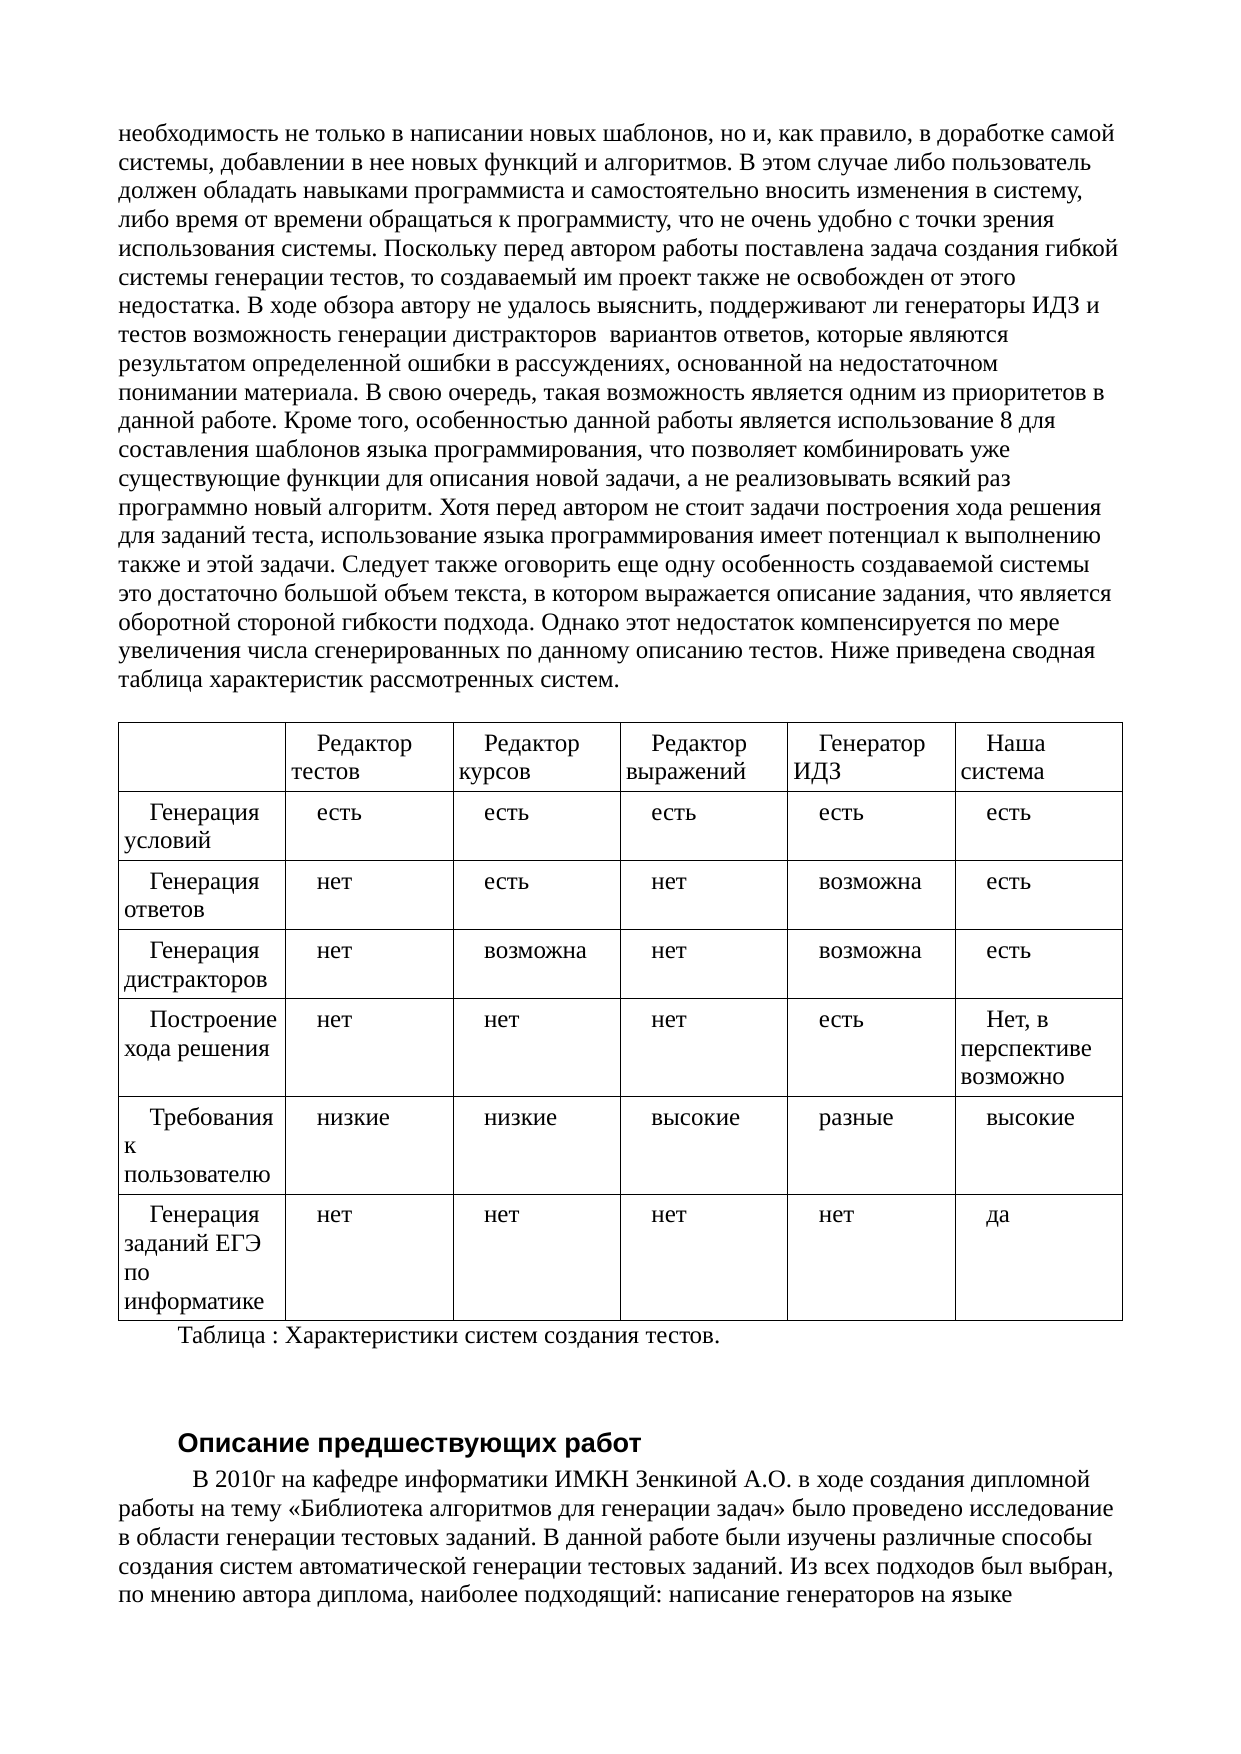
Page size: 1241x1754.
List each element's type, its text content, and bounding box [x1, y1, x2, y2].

table_cell Генерация условий [119, 792, 285, 860]
table_cell Генерация заданий ЕГЭ по информатике [119, 1195, 285, 1320]
table_cell есть [788, 999, 955, 1096]
table_cell нет [621, 999, 787, 1096]
text В 2010г на кафедре информатики ИМКН Зенкиной А.О. в ходе создания дипломной работы на тему «Библиотека алгоритмов для генерации задач» было проведено исследование в области генерации тестовых заданий. В данной работе были изучены различные способы создания систем автоматической генерации тестовых заданий. Из всех подходов был выбран, по мнению автора диплома, наиболее подходящий: написание генераторов на языке [118, 1464, 1122, 1608]
table_cell есть [454, 792, 620, 860]
table_cell Генерация дистракторов [119, 930, 285, 998]
table_header Редактор тестов [286, 723, 453, 791]
table_cell нет [621, 1195, 787, 1320]
table_cell есть [956, 930, 1122, 998]
table_cell возможна [788, 861, 955, 929]
table_cell есть [956, 792, 1122, 860]
table_cell низкие [286, 1097, 453, 1194]
table_cell нет [454, 1195, 620, 1320]
table_cell нет [286, 861, 453, 929]
table_cell возможна [788, 930, 955, 998]
table_header Редактор курсов [454, 723, 620, 791]
text Таблица : Характеристики систем создания тестов. [177, 1321, 1122, 1349]
table_cell высокие [956, 1097, 1122, 1194]
table_cell нет [621, 930, 787, 998]
table_header Наша система [956, 723, 1122, 791]
table_cell нет [454, 999, 620, 1096]
table_cell высокие [621, 1097, 787, 1194]
table_cell нет [286, 930, 453, 998]
table_cell нет [286, 999, 453, 1096]
table_cell есть [788, 792, 955, 860]
table_cell есть [454, 861, 620, 929]
table_header [119, 723, 285, 791]
table_cell нет [788, 1195, 955, 1320]
table_cell Генерация ответов [119, 861, 285, 929]
table_cell нет [286, 1195, 453, 1320]
table_header Редактор выражений [621, 723, 787, 791]
table_cell Построение хода решения [119, 999, 285, 1096]
text необходимость не только в написании новых шаблонов, но и, как правило, в доработке самой системы, добавлении в нее новых функций и алгоритмов. В этом случае либо пользователь должен обладать навыками программиста и самостоятельно вносить изменения в систему, либо время от времени обращаться к программисту, что не очень удобно с точки зрения использования системы. Поскольку перед автором работы поставлена задача создания гибкой системы генерации тестов, то создаваемый им проект также не освобожден от этого недостатка. В ходе обзора автору не удалось выяснить, поддерживают ли генераторы ИДЗ и тестов возможность генерации дистракторов вариантов ответов, которые являются результатом определенной ошибки в рассуждениях, основанной на недостаточном понимании материала. В свою очередь, такая возможность является одним из приоритетов в данной работе. Кроме того, особенностью данной работы является использование 8 для составления шаблонов языка программирования, что позволяет комбинировать уже существующие функции для описания новой задачи, а не реализовывать всякий раз программно новый алгоритм. Хотя перед автором не стоит задачи построения хода решения для заданий теста, использование языка программирования имеет потенциал к выполнению также и этой задачи. Следует также оговорить еще одну особенность создаваемой системы это достаточно большой объем текста, в котором выражается описание задания, что является оборотной стороной гибкости подхода. Однако этот недостаток компенсируется по мере увеличения числа сгенерированных по данному описанию тестов. Ниже приведена сводная таблица характеристик рассмотренных систем. [118, 118, 1122, 693]
table_cell возможна [454, 930, 620, 998]
table_cell разные [788, 1097, 955, 1194]
subtitle Описание предшествующих работ [177, 1427, 1122, 1458]
table_cell нет [621, 861, 787, 929]
table_cell Нет, в перспективе возможно [956, 999, 1122, 1096]
table_cell да [956, 1195, 1122, 1320]
table_header Генератор ИДЗ [788, 723, 955, 791]
table_cell есть [286, 792, 453, 860]
table_cell есть [956, 861, 1122, 929]
table_cell есть [621, 792, 787, 860]
table_cell низкие [454, 1097, 620, 1194]
table_cell Требования к пользователю [119, 1097, 285, 1194]
